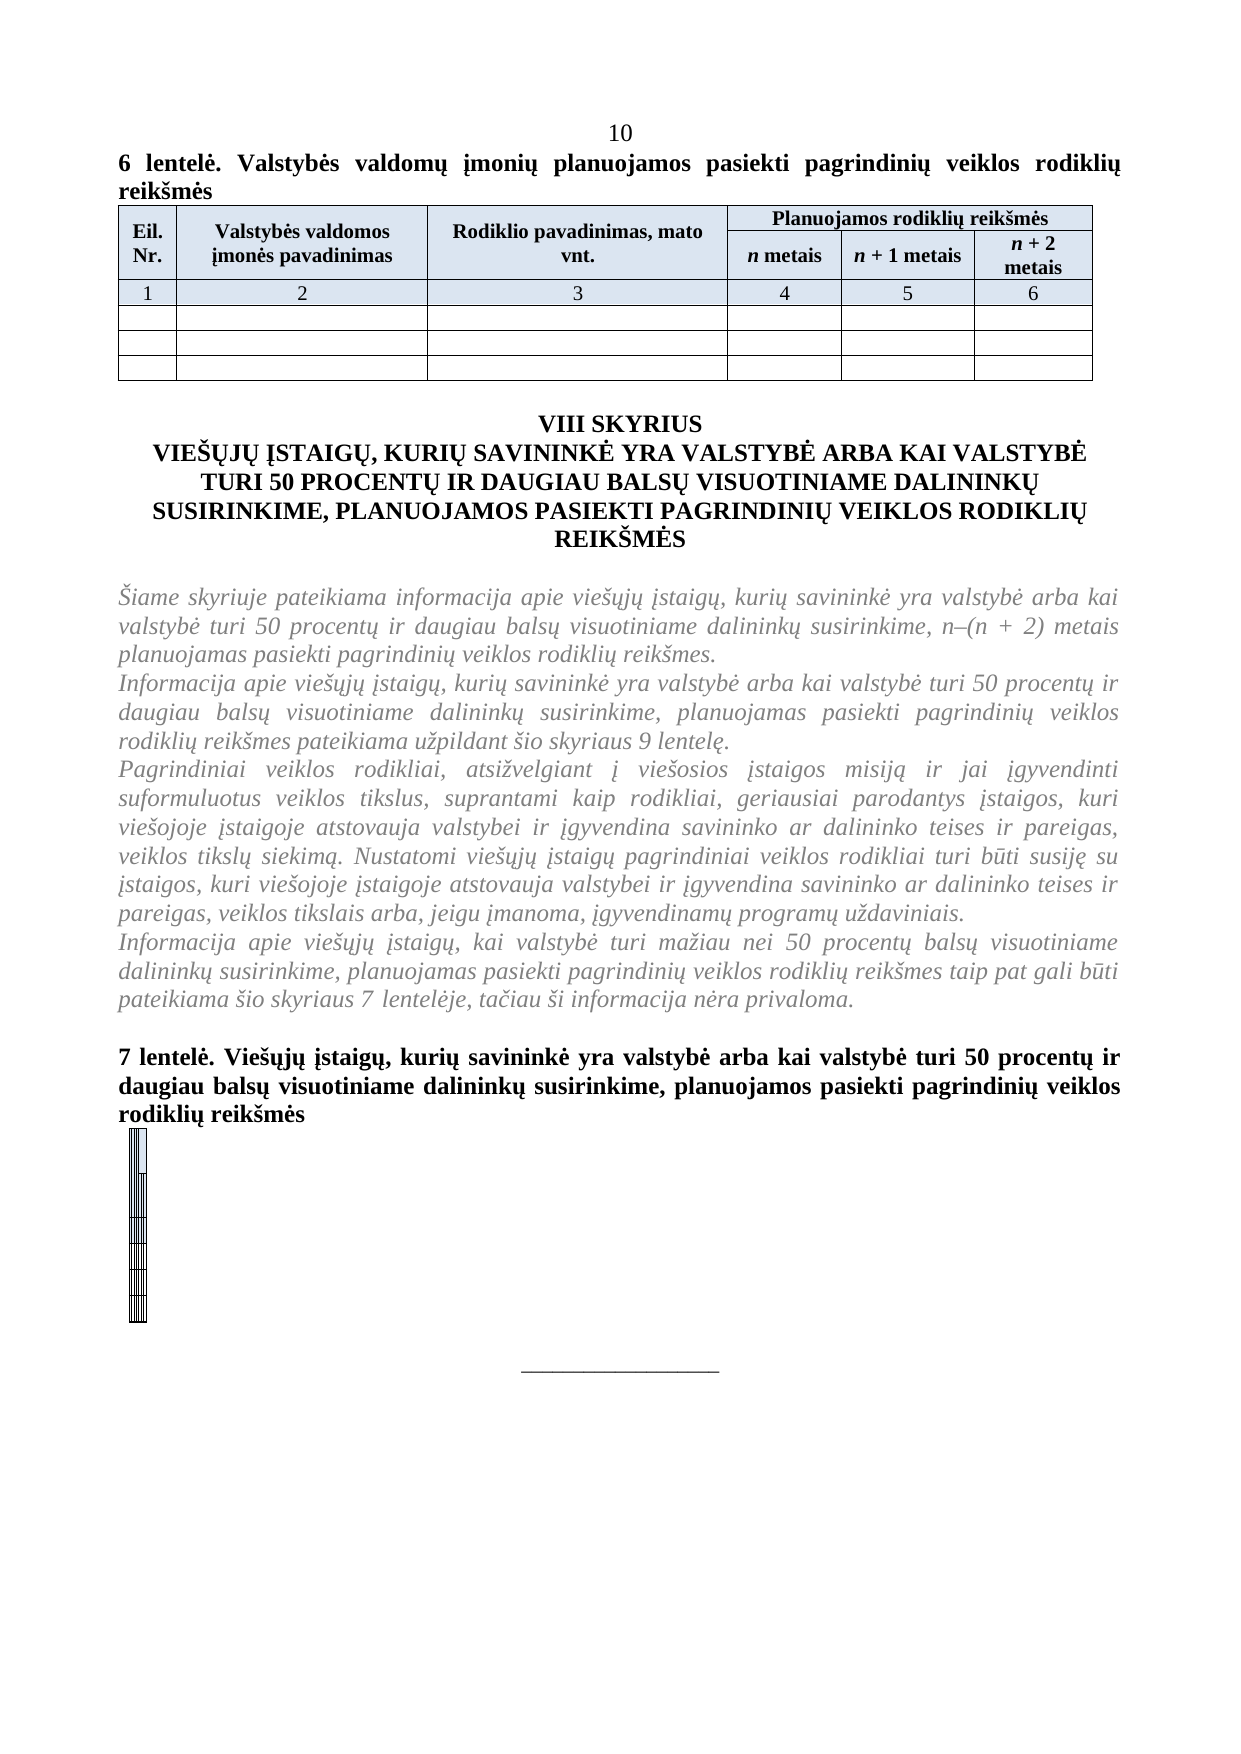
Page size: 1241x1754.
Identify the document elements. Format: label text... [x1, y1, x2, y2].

text VIII SKYRIUS [118, 409, 1122, 438]
table_cell [975, 306, 1092, 329]
table_cell 1 [119, 280, 176, 304]
text 7 lentelė. Viešųjų įstaigų, kurių savininkė yra valstybė arba kai valstybė turi 50 procentų ir daugiau balsų visuotiniame dalininkų susirinkime, planuojamos pasiekti pagrindinių veiklos rodiklių reikšmės [118, 1042, 1122, 1128]
table_cell [728, 306, 841, 329]
table_cell 4 [728, 280, 841, 304]
table_cell [842, 331, 974, 355]
table_cell 6 [975, 280, 1092, 304]
table_cell [177, 331, 427, 355]
table_cell n metais [728, 231, 841, 279]
table_header Eil. Nr. [119, 206, 176, 279]
table_cell n + 1 metais [842, 231, 974, 279]
table_header Valstybės valdomos įmonės pavadinimas [177, 206, 427, 279]
table_cell [975, 356, 1092, 380]
table_cell [119, 306, 176, 329]
table_cell 5 [842, 280, 974, 304]
table_cell [975, 331, 1092, 355]
table_cell [428, 356, 727, 380]
table_cell n + 2 metais [975, 231, 1092, 279]
table_cell [842, 356, 974, 380]
table_cell [119, 356, 176, 380]
table_header Planuojamos rodiklių reikšmės [728, 206, 1092, 230]
table_cell [842, 306, 974, 329]
table_cell [728, 356, 841, 380]
table_cell [177, 306, 427, 329]
table_cell [119, 331, 176, 355]
table_header Rodiklio pavadinimas, mato vnt. [428, 206, 727, 279]
table_cell [177, 356, 427, 380]
text Informacija apie viešųjų įstaigų, kurių savininkė yra valstybė arba kai valstybė turi 50 procentų ir daugiau balsų visuotiniame dalininkų susirinkime, planuojamas pasiekti pagrindinių veiklos rodiklių reikšmes pateikiama užpildant šio skyriaus 9 lentelę. [118, 668, 1122, 754]
table_cell [428, 331, 727, 355]
table_cell [728, 331, 841, 355]
text Informacija apie viešųjų įstaigų, kai valstybė turi mažiau nei 50 procentų balsų visuotiniame dalininkų susirinkime, planuojamas pasiekti pagrindinių veiklos rodiklių reikšmes taip pat gali būti pateikiama šio skyriaus 7 lentelėje, tačiau ši informacija nėra privaloma. [118, 927, 1122, 1013]
table_cell [428, 306, 727, 329]
text Pagrindiniai veiklos rodikliai, atsižvelgiant į viešosios įstaigos misiją ir jai įgyvendinti suformuluotus veiklos tikslus, suprantami kaip rodikliai, geriausiai parodantys įstaigos, kuri viešojoje įstaigoje atstovauja valstybei ir įgyvendina savininko ar dalininko teises ir pareigas, veiklos tikslų siekimą. Nustatomi viešųjų įstaigų pagrindiniai veiklos rodikliai turi būti susiję su įstaigos, kuri viešojoje įstaigoje atstovauja valstybei ir įgyvendina savininko ar dalininko teises ir pareigas, veiklos tikslais arba, jeigu įmanoma, įgyvendinamų programų uždaviniais. [118, 754, 1122, 927]
text 6 lentelė. Valstybės valdomų įmonių planuojamos pasiekti pagrindinių veiklos rodiklių reikšmės [118, 148, 1122, 205]
table_cell 3 [428, 280, 727, 304]
table_cell 2 [177, 280, 427, 304]
text Šiame skyriuje pateikiama informacija apie viešųjų įstaigų, kurių savininkė yra valstybė arba kai valstybė turi 50 procentų ir daugiau balsų visuotiniame dalininkų susirinkime, n–(n + 2) metais planuojamas pasiekti pagrindinių veiklos rodiklių reikšmes. [118, 582, 1122, 668]
text ___________________ [118, 1351, 1122, 1375]
text VIEŠŲJŲ ĮSTAIGŲ, KURIŲ SAVININKĖ YRA VALSTYBĖ ARBA KAI VALSTYBĖ TURI 50 PROCENTŲ IR DAUGIAU BALSŲ VISUOTINIAME DALININKŲ SUSIRINKIME, PLANUOJAMOS PASIEKTI PAGRINDINIŲ VEIKLOS RODIKLIŲ REIKŠMĖS [118, 438, 1122, 553]
